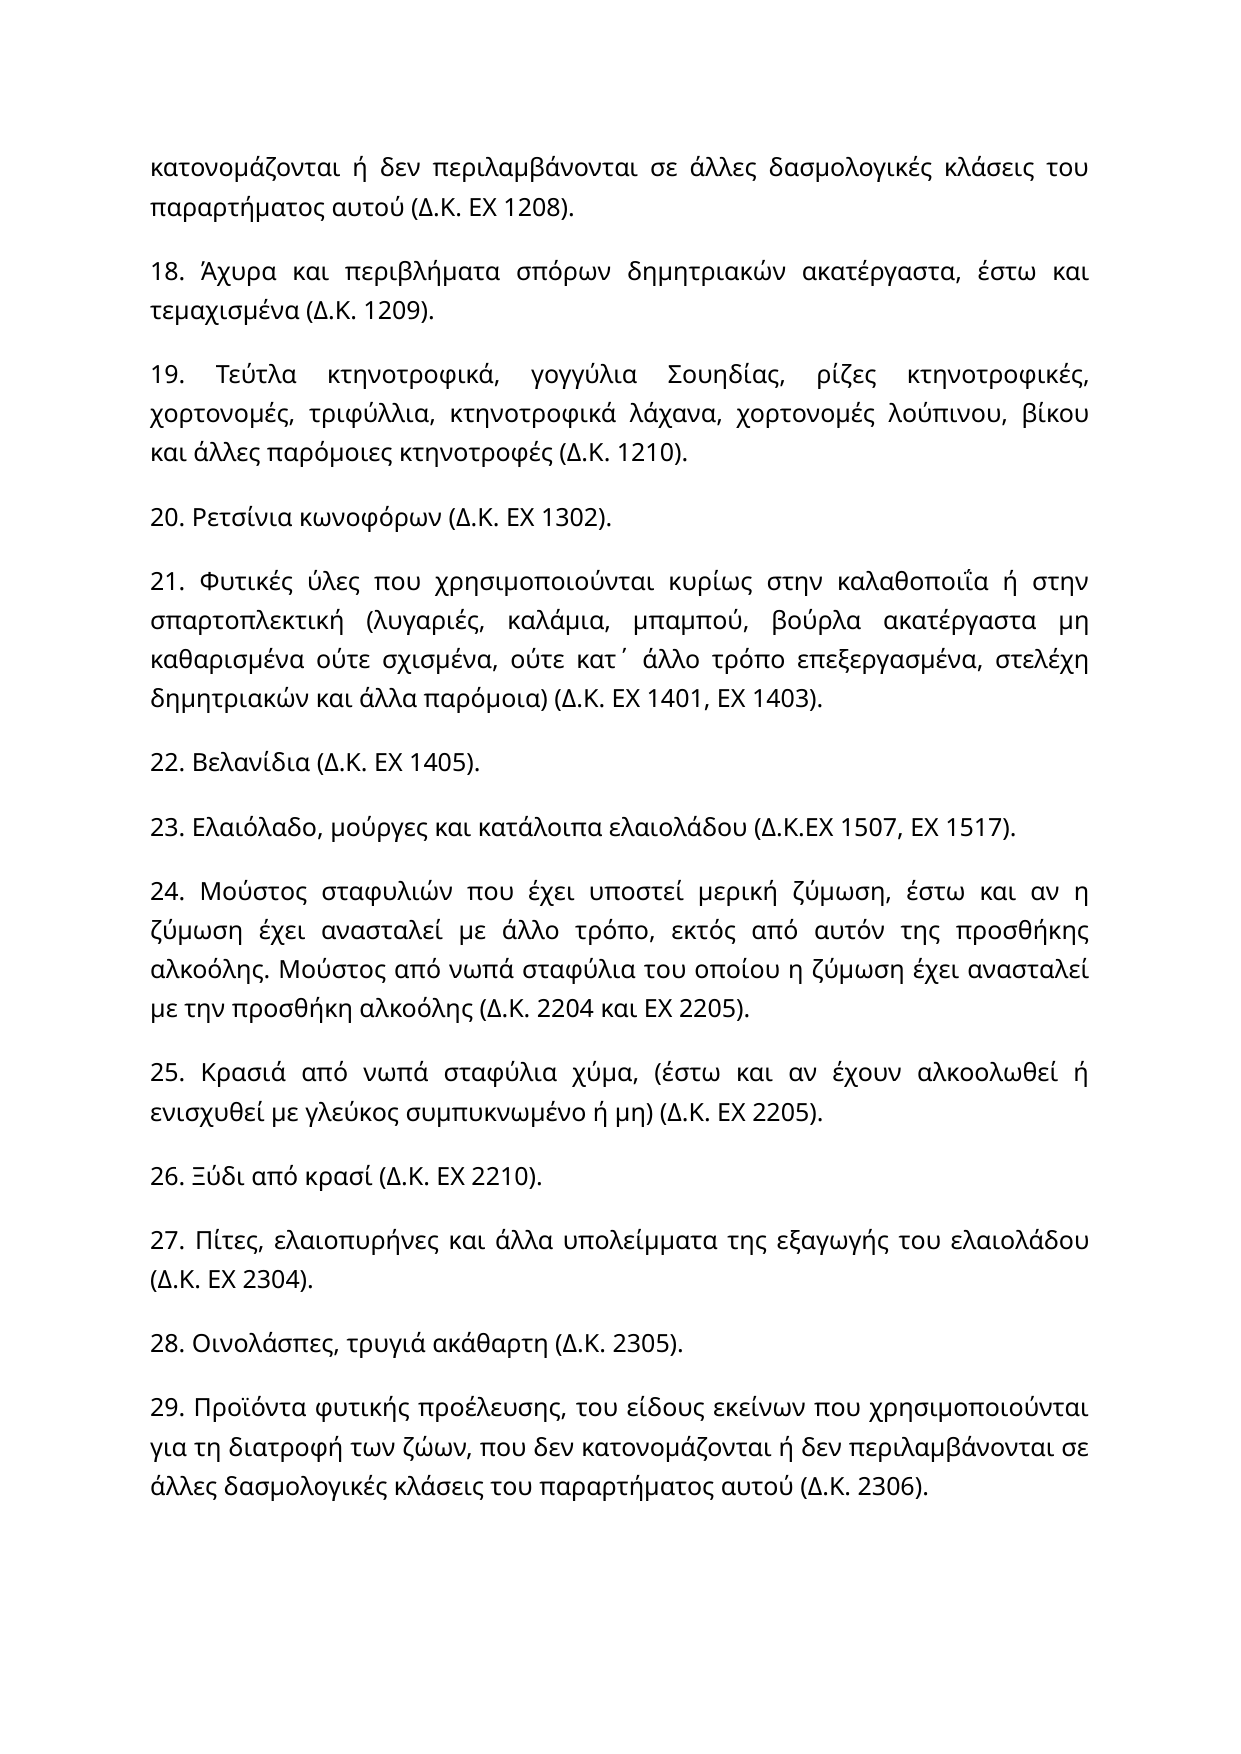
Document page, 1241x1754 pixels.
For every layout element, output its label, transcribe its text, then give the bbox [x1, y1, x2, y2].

text 20. Ρετσίνια κωνοφόρων (Δ.Κ. ΕΧ 1302). [150, 499, 1090, 533]
text 22. Βελανίδια (Δ.Κ. ΕΧ 1405). [150, 745, 1090, 779]
text 27. Πίτες, ελαιοπυρήνες και άλλα υπολείμματα της εξαγωγής του ελαιολάδου (Δ.Κ. ΕΧ 2304). [150, 1222, 1090, 1296]
text 21. Φυτικές ύλες που χρησιμοποιούνται κυρίως στην καλαθοποιΐα ή στην σπαρτοπλεκτική (λυγαριές, καλάμια, μπαμπού, βούρλα ακατέργαστα μη καθαρισμένα ούτε σχισμένα, ούτε κατ΄ άλλο τρόπο επεξεργασμένα, στελέχη δημητριακών και άλλα παρόμοια) (Δ.Κ. ΕΧ 1401, ΕΧ 1403). [150, 563, 1090, 715]
text 19. Τεύτλα κτηνοτροφικά, γογγύλια Σουηδίας, ρίζες κτηνοτροφικές, χορτονομές, τριφύλλια, κτηνοτροφικά λάχανα, χορτονομές λούπινου, βίκου και άλλες παρόμοιες κτηνοτροφές (Δ.Κ. 1210). [150, 357, 1090, 469]
text 29. Προϊόντα φυτικής προέλευσης, του είδους εκείνων που χρησιμοποιούνται για τη διατροφή των ζώων, που δεν κατονομάζονται ή δεν περιλαμβάνονται σε άλλες δασμολογικές κλάσεις του παραρτήματος αυτού (Δ.Κ. 2306). [150, 1390, 1090, 1502]
text 18. Άχυρα και περιβλήματα σπόρων δημητριακών ακατέργαστα, έστω και τεμαχισμένα (Δ.Κ. 1209). [150, 253, 1090, 327]
text 24. Μούστος σταφυλιών που έχει υποστεί μερική ζύμωση, έστω και αν η ζύμωση έχει ανασταλεί με άλλο τρόπο, εκτός από αυτόν της προσθήκης αλκοόλης. Μούστος από νωπά σταφύλια του οποίου η ζύμωση έχει ανασταλεί με την προσθήκη αλκοόλης (Δ.Κ. 2204 και ΕΧ 2205). [150, 873, 1090, 1025]
text κατονομάζονται ή δεν περιλαμβάνονται σε άλλες δασμολογικές κλάσεις του παραρτήματος αυτού (Δ.Κ. ΕΧ 1208). [150, 150, 1090, 223]
text 25. Κρασιά από νωπά σταφύλια χύμα, (έστω και αν έχουν αλκοολωθεί ή ενισχυθεί με γλεύκος συμπυκνωμένο ή μη) (Δ.Κ. ΕΧ 2205). [150, 1055, 1090, 1128]
text 26. Ξύδι από κρασί (Δ.Κ. ΕΧ 2210). [150, 1158, 1090, 1192]
text 23. Ελαιόλαδο, μούργες και κατάλοιπα ελαιολάδου (Δ.Κ.ΕΧ 1507, ΕΧ 1517). [150, 809, 1090, 843]
text 28. Οινολάσπες, τρυγιά ακάθαρτη (Δ.Κ. 2305). [150, 1326, 1090, 1360]
